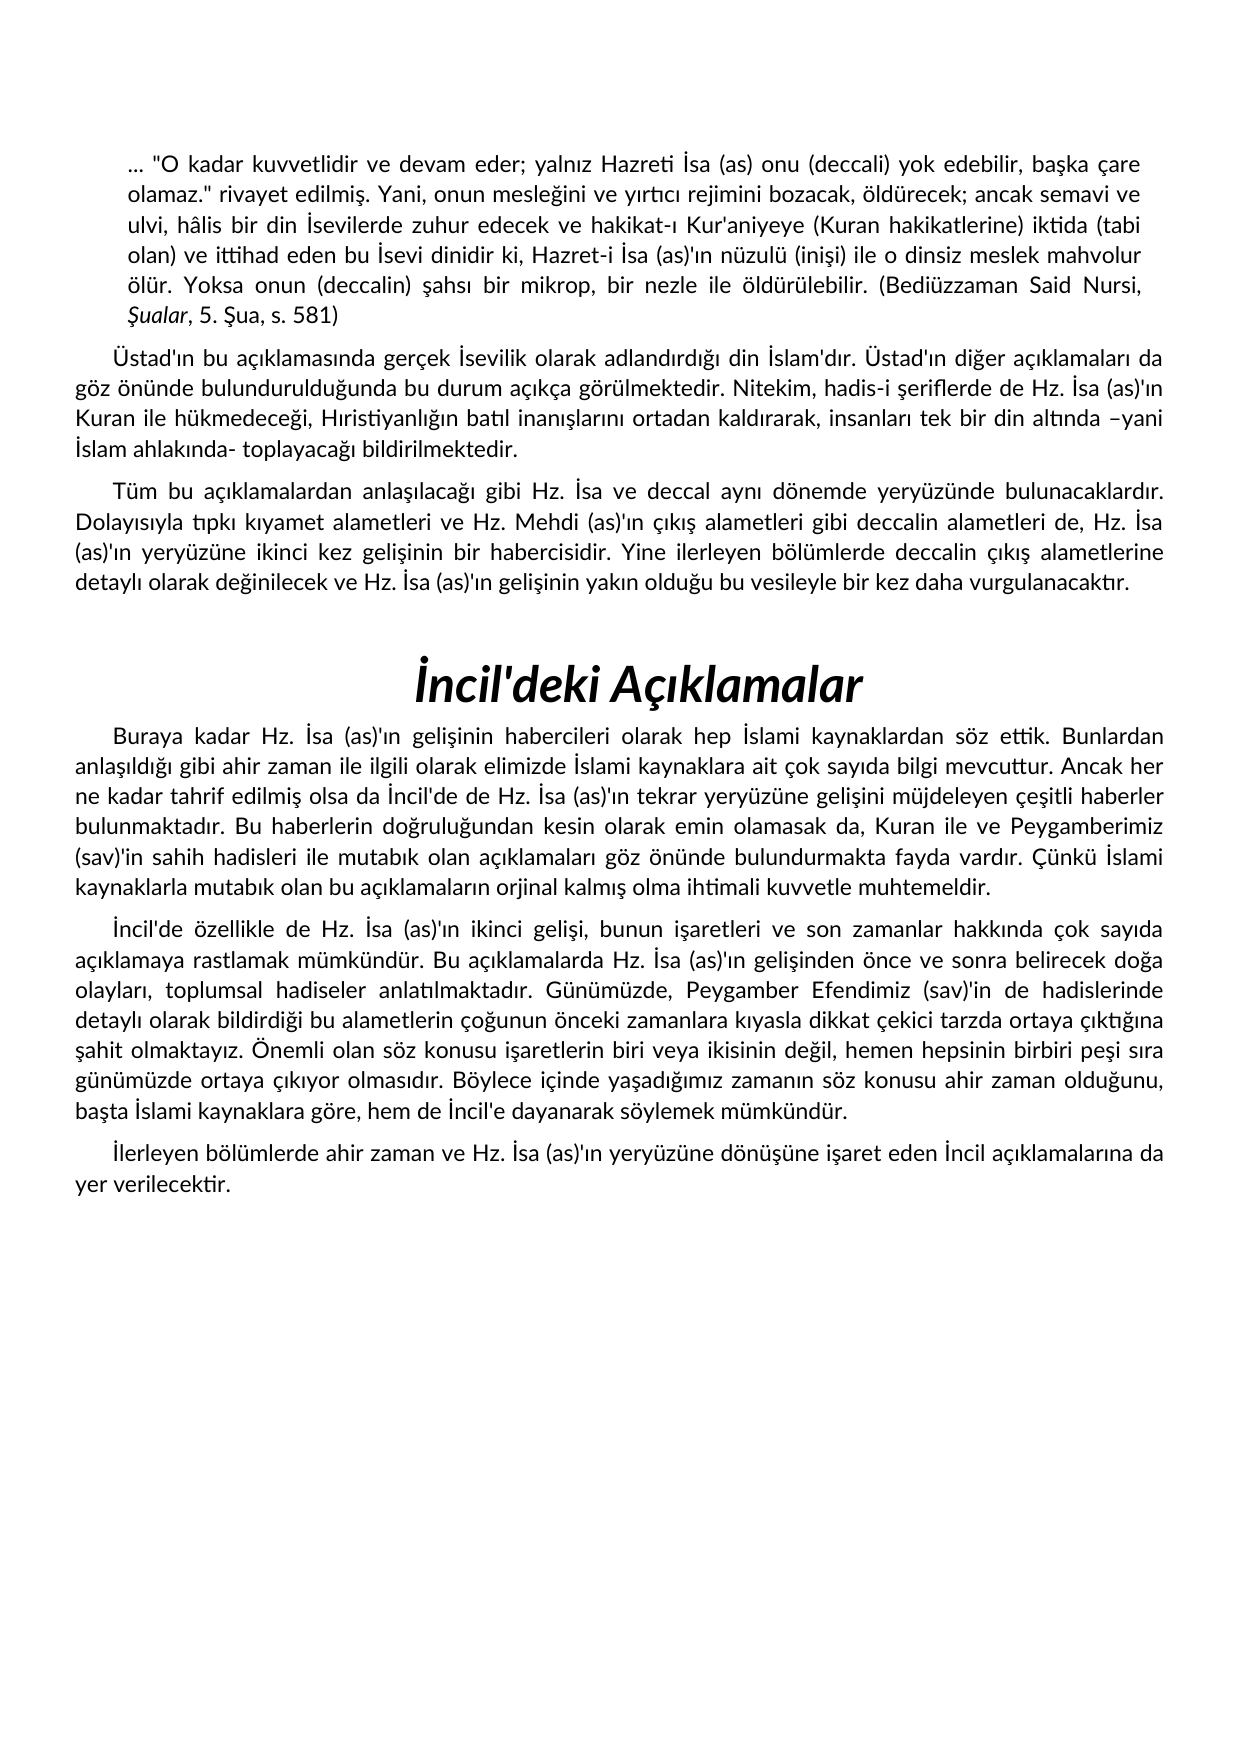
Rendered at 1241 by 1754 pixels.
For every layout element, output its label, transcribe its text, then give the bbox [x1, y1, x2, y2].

text Üstad'ın bu açıklamasında gerçek İsevilik olarak adlandırdığı din İslam'dır. Üstad'ın diğer açıklamaları da göz önünde bulundurulduğunda bu durum açıkça görülmektedir. Nitekim, hadis-i şeriflerde de Hz. İsa (as)'ın Kuran ile hükmedeceği, Hıristiyanlığın batıl inanışlarını ortadan kaldırarak, insanları tek bir din altında –yani İslam ahlakında- toplayacağı bildirilmektedir. [75, 344, 1165, 462]
text İncil'de özellikle de Hz. İsa (as)'ın ikinci gelişi, bunun işaretleri ve son zamanlar hakkında çok sayıda açıklamaya rastlamak mümkündür. Bu açıklamalarda Hz. İsa (as)'ın gelişinden önce ve sonra belirecek doğa olayları, toplumsal hadiseler anlatılmaktadır. Günümüzde, Peygamber Efendimiz (sav)'in de hadislerinde detaylı olarak bildirdiği bu alametlerin çoğunun önceki zamanlara kıyasla dikkat çekici tarzda ortaya çıktığına şahit olmaktayız. Önemli olan söz konusu işaretlerin biri veya ikisinin değil, hemen hepsinin birbiri peşi sıra günümüzde ortaya çıkıyor olmasıdır. Böylece içinde yaşadığımız zamanın söz konusu ahir zaman olduğunu, başta İslami kaynaklara göre, hem de İncil'e dayanarak söylemek mümkündür. [75, 915, 1165, 1124]
text ... "O kadar kuvvetlidir ve devam eder; yalnız Hazreti İsa (as) onu (deccali) yok edebilir, başka çare olamaz." rivayet edilmiş. Yani, onun mesleğini ve yırtıcı rejimini bozacak, öldürecek; ancak semavi ve ulvi, hâlis bir din İsevilerde zuhur edecek ve hakikat-ı Kur'aniyeye (Kuran hakikatlerine) iktida (tabi olan) ve ittihad eden bu İsevi dinidir ki, Hazret-i İsa (as)'ın nüzulü (inişi) ile o dinsiz meslek mahvolur ölür. Yoksa onun (deccalin) şahsı bir mikrop, bir nezle ile öldürülebilir. (Bediüzzaman Said Nursi, Şualar, 5. Şua, s. 581) [127, 150, 1143, 328]
text Tüm bu açıklamalardan anlaşılacağı gibi Hz. İsa ve deccal aynı dönemde yeryüzünde bulunacaklardır. Dolayısıyla tıpkı kıyamet alametleri ve Hz. Mehdi (as)'ın çıkış alametleri gibi deccalin alametleri de, Hz. İsa (as)'ın yeryüzüne ikinci kez gelişinin bir habercisidir. Yine ilerleyen bölümlerde deccalin çıkış alametlerine detaylı olarak değinilecek ve Hz. İsa (as)'ın gelişinin yakın olduğu bu vesileyle bir kez daha vurgulanacaktır. [75, 477, 1165, 595]
text İlerleyen bölümlerde ahir zaman ve Hz. İsa (as)'ın yeryüzüne dönüşüne işaret eden İncil açıklamalarına da yer verilecektir. [75, 1139, 1165, 1197]
text Buraya kadar Hz. İsa (as)'ın gelişinin habercileri olarak hep İslami kaynaklardan söz ettik. Bunlardan anlaşıldığı gibi ahir zaman ile ilgili olarak elimizde İslami kaynaklara ait çok sayıda bilgi mevcuttur. Ancak her ne kadar tahrif edilmiş olsa da İncil'de de Hz. İsa (as)'ın tekrar yeryüzüne gelişini müjdeleyen çeşitli haberler bulunmaktadır. Bu haberlerin doğruluğundan kesin olarak emin olamasak da, Kuran ile ve Peygamberimiz (sav)'in sahih hadisleri ile mutabık olan açıklamaları göz önünde bulundurmakta fayda vardır. Çünkü İslami kaynaklarla mutabık olan bu açıklamaların orjinal kalmış olma ihtimali kuvvetle muhtemeldir. [75, 721, 1165, 900]
subtitle İncil'deki Açıklamalar [112, 653, 1165, 713]
